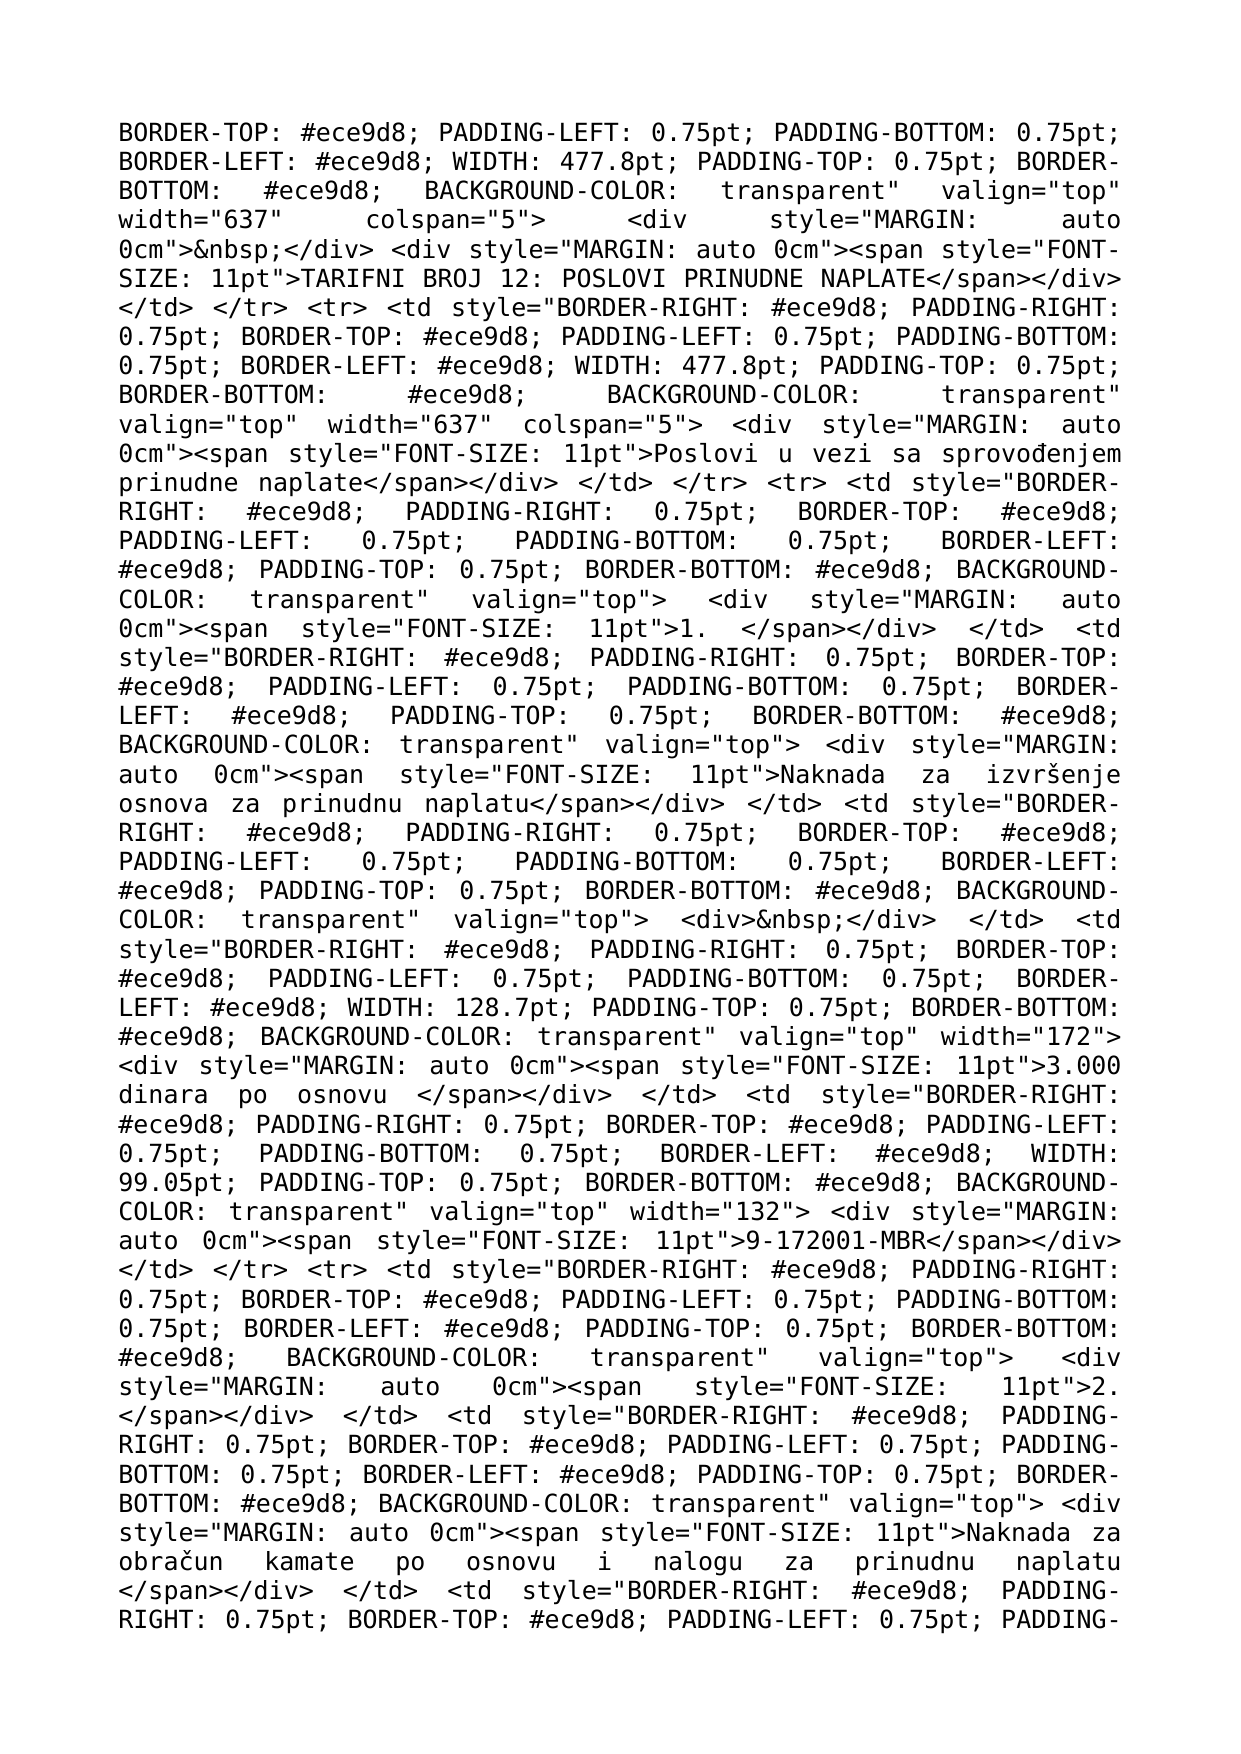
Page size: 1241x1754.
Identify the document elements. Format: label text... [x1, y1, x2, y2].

text BORDER-TOP: #ece9d8; PADDING-LEFT: 0.75pt; PADDING-BOTTOM: 0.75pt; BORDER-LEFT: #ece9d8; WIDTH: 477.8pt; PADDING-TOP: 0.75pt; BORDER-BOTTOM: #ece9d8; BACKGROUND-COLOR: transparent" valign="top" width="637" colspan="5"> <div style="MARGIN: auto 0cm">&nbsp;</div> <div style="MARGIN: auto 0cm"><span style="FONT-SIZE: 11pt">TARIFNI BROJ 12: POSLOVI PRINUDNE NAPLATE</span></div> </td> </tr> <tr> <td style="BORDER-RIGHT: #ece9d8; PADDING-RIGHT: 0.75pt; BORDER-TOP: #ece9d8; PADDING-LEFT: 0.75pt; PADDING-BOTTOM: 0.75pt; BORDER-LEFT: #ece9d8; WIDTH: 477.8pt; PADDING-TOP: 0.75pt; BORDER-BOTTOM: #ece9d8; BACKGROUND-COLOR: transparent" valign="top" width="637" colspan="5"> <div style="MARGIN: auto 0cm"><span style="FONT-SIZE: 11pt">Poslovi u vezi sa sprovođenjem prinudne naplate</span></div> </td> </tr> <tr> <td style="BORDER-RIGHT: #ece9d8; PADDING-RIGHT: 0.75pt; BORDER-TOP: #ece9d8; PADDING-LEFT: 0.75pt; PADDING-BOTTOM: 0.75pt; BORDER-LEFT: #ece9d8; PADDING-TOP: 0.75pt; BORDER-BOTTOM: #ece9d8; BACKGROUND-COLOR: transparent" valign="top"> <div style="MARGIN: auto 0cm"><span style="FONT-SIZE: 11pt">1. </span></div> </td> <td style="BORDER-RIGHT: #ece9d8; PADDING-RIGHT: 0.75pt; BORDER-TOP: #ece9d8; PADDING-LEFT: 0.75pt; PADDING-BOTTOM: 0.75pt; BORDER-LEFT: #ece9d8; PADDING-TOP: 0.75pt; BORDER-BOTTOM: #ece9d8; BACKGROUND-COLOR: transparent" valign="top"> <div style="MARGIN: auto 0cm"><span style="FONT-SIZE: 11pt">Naknada za izvršenje osnova za prinudnu naplatu</span></div> </td> <td style="BORDER-RIGHT: #ece9d8; PADDING-RIGHT: 0.75pt; BORDER-TOP: #ece9d8; PADDING-LEFT: 0.75pt; PADDING-BOTTOM: 0.75pt; BORDER-LEFT: #ece9d8; PADDING-TOP: 0.75pt; BORDER-BOTTOM: #ece9d8; BACKGROUND-COLOR: transparent" valign="top"> <div>&nbsp;</div> </td> <td style="BORDER-RIGHT: #ece9d8; PADDING-RIGHT: 0.75pt; BORDER-TOP: #ece9d8; PADDING-LEFT: 0.75pt; PADDING-BOTTOM: 0.75pt; BORDER-LEFT: #ece9d8; WIDTH: 128.7pt; PADDING-TOP: 0.75pt; BORDER-BOTTOM: #ece9d8; BACKGROUND-COLOR: transparent" valign="top" width="172"> <div style="MARGIN: auto 0cm"><span style="FONT-SIZE: 11pt">3.000 dinara po osnovu </span></div> </td> <td style="BORDER-RIGHT: #ece9d8; PADDING-RIGHT: 0.75pt; BORDER-TOP: #ece9d8; PADDING-LEFT: 0.75pt; PADDING-BOTTOM: 0.75pt; BORDER-LEFT: #ece9d8; WIDTH: 99.05pt; PADDING-TOP: 0.75pt; BORDER-BOTTOM: #ece9d8; BACKGROUND-COLOR: transparent" valign="top" width="132"> <div style="MARGIN: auto 0cm"><span style="FONT-SIZE: 11pt">9-172001-MBR</span></div> </td> </tr> <tr> <td style="BORDER-RIGHT: #ece9d8; PADDING-RIGHT: 0.75pt; BORDER-TOP: #ece9d8; PADDING-LEFT: 0.75pt; PADDING-BOTTOM: 0.75pt; BORDER-LEFT: #ece9d8; PADDING-TOP: 0.75pt; BORDER-BOTTOM: #ece9d8; BACKGROUND-COLOR: transparent" valign="top"> <div style="MARGIN: auto 0cm"><span style="FONT-SIZE: 11pt">2. </span></div> </td> <td style="BORDER-RIGHT: #ece9d8; PADDING-RIGHT: 0.75pt; BORDER-TOP: #ece9d8; PADDING-LEFT: 0.75pt; PADDING-BOTTOM: 0.75pt; BORDER-LEFT: #ece9d8; PADDING-TOP: 0.75pt; BORDER-BOTTOM: #ece9d8; BACKGROUND-COLOR: transparent" valign="top"> <div style="MARGIN: auto 0cm"><span style="FONT-SIZE: 11pt">Naknada za obračun kamate po osnovu i nalogu za prinudnu naplatu </span></div> </td> <td style="BORDER-RIGHT: #ece9d8; PADDING-RIGHT: 0.75pt; BORDER-TOP: #ece9d8; PADDING-LEFT: 0.75pt; PADDING- [118, 118, 1122, 1635]
